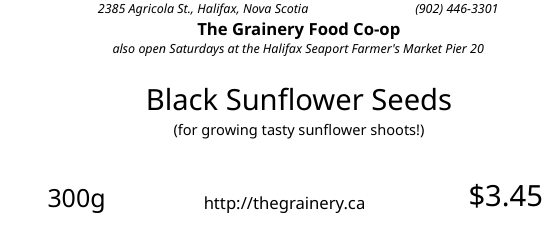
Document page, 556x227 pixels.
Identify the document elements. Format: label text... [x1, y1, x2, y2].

table_cell 300g [47, 175, 153, 214]
table_cell http://thegrainery.ca [153, 175, 416, 214]
table_cell Black Sunflower Seeds (for growing tasty sunflower shoots!) [47, 57, 550, 175]
table_cell $3.45 [416, 175, 550, 214]
table_header 2385 Agricola St., Halifax, Nova Scotia (902) 446-3301 The Grainery Food Co-op also open Saturdays at the Halifax Seaport Farmer's Market Pier 20 [47, 0, 550, 57]
